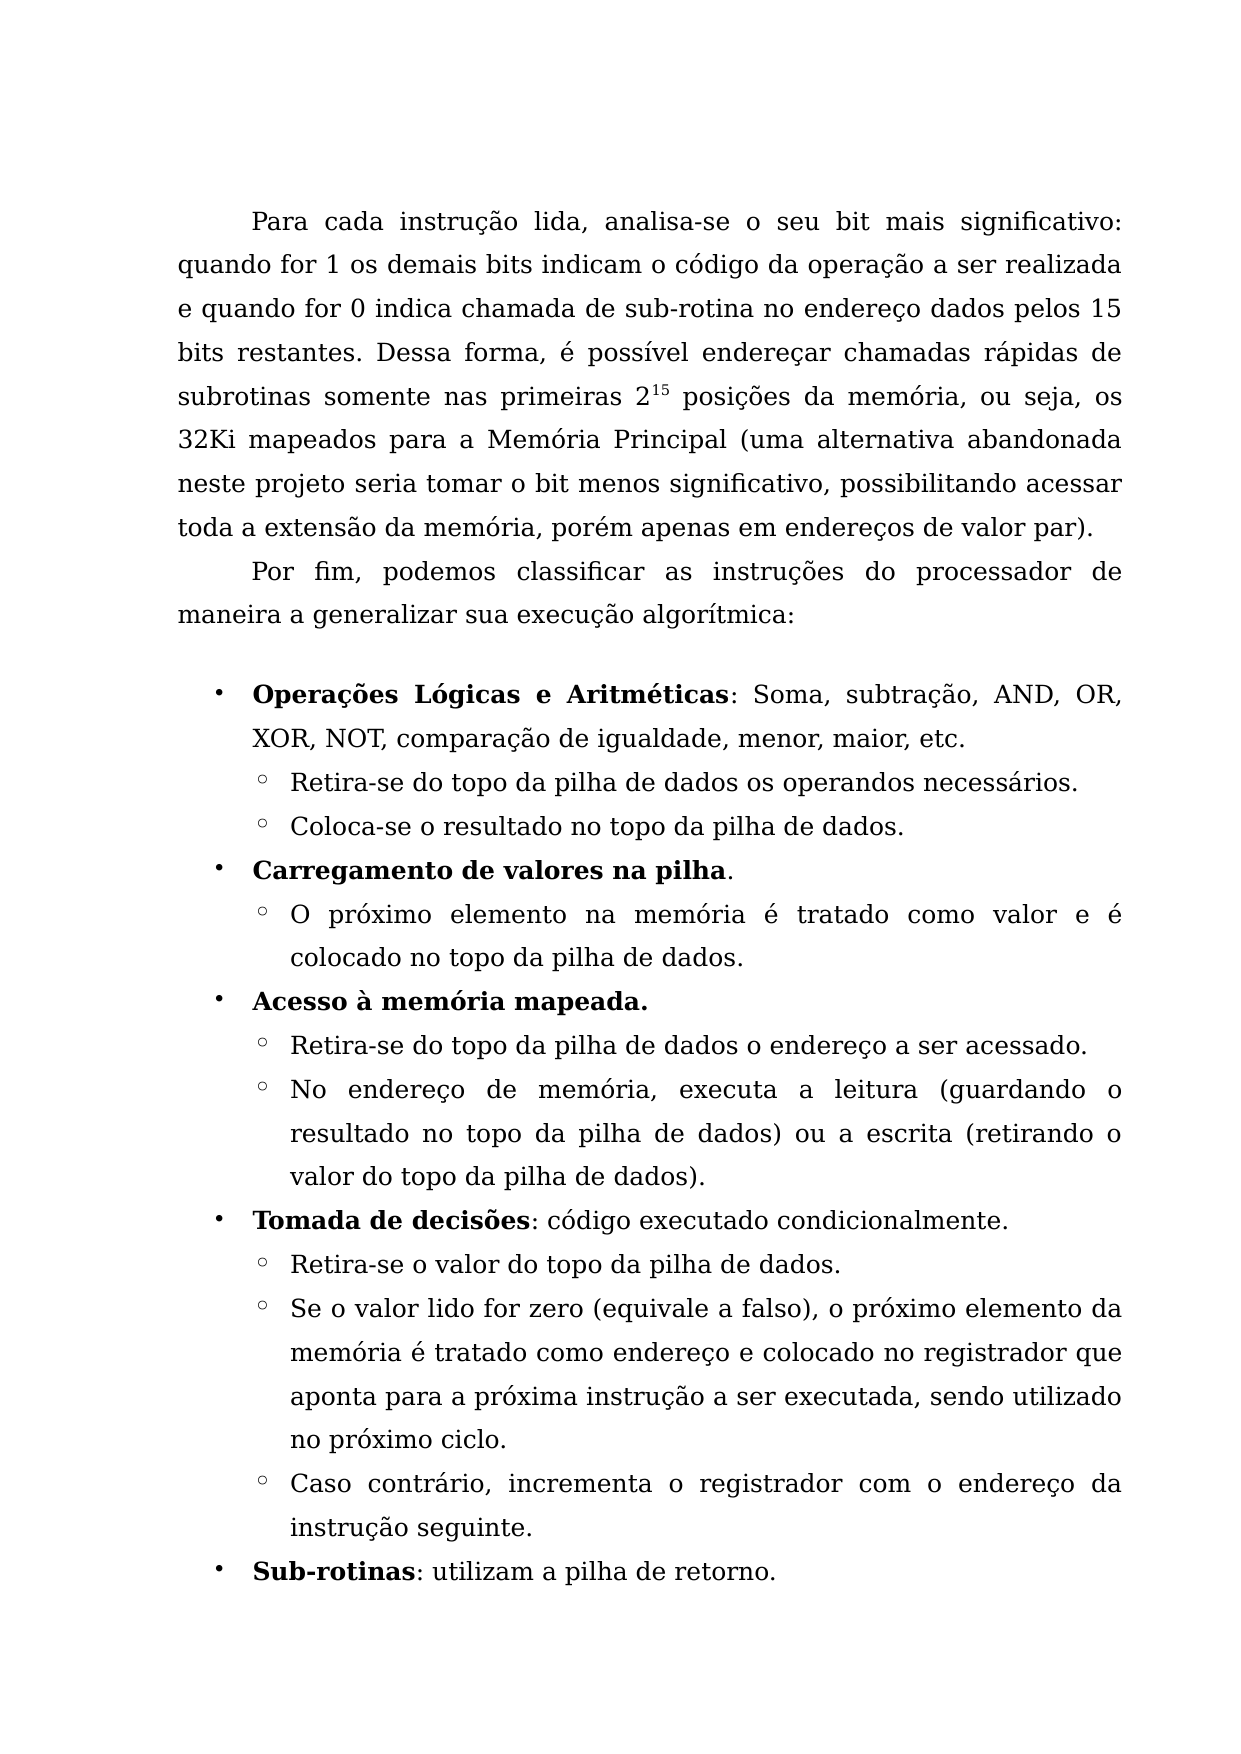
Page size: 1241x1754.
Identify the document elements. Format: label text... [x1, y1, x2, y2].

list Retira-se o valor do topo da pilha de dados. [252, 1250, 1123, 1279]
text Por fim, podemos classificar as instruções do processador de maneira a generalizar sua execução algorítmica: [177, 557, 1123, 629]
list Acesso à memória mapeada. [215, 987, 1123, 1017]
list Retira-se do topo da pilha de dados os operandos necessários. [252, 768, 1123, 797]
text Para cada instrução lida, analisa-se o seu bit mais significativo: quando for 1 os demais bits indicam o código da operação a ser realizada e quando for 0 indica chamada de sub-rotina no endereço dados pelos 15 bits restantes. Dessa forma, é possível endereçar chamadas rápidas de subrotinas somente nas primeiras 215 posições da memória, ou seja, os 32Ki mapeados para a Memória Principal (uma alternativa abandonada neste projeto seria tomar o bit menos significativo, possibilitando acessar toda a extensão da memória, porém apenas em endereços de valor par). [177, 207, 1123, 542]
list Operações Lógicas e Aritméticas: Soma, subtração, AND, OR, XOR, NOT, comparação de igualdade, menor, maior, etc. [215, 681, 1123, 754]
list Retira-se do topo da pilha de dados o endereço a ser acessado. [252, 1031, 1123, 1061]
list Coloca-se o resultado no topo da pilha de dados. [252, 812, 1123, 841]
list Carregamento de valores na pilha. [215, 856, 1123, 885]
list Se o valor lido for zero (equivale a falso), o próximo elemento da memória é tratado como endereço e colocado no registrador que aponta para a próxima instrução a ser executada, sendo utilizado no próximo ciclo. [252, 1294, 1123, 1454]
list O próximo elemento na memória é tratado como valor e é colocado no topo da pilha de dados. [252, 900, 1123, 973]
list Tomada de decisões: código executado condicionalmente. [215, 1206, 1123, 1236]
list Caso contrário, incrementa o registrador com o endereço da instrução seguinte. [252, 1469, 1123, 1542]
list Sub-rotinas: utilizam a pilha de retorno. [215, 1557, 1123, 1586]
list No endereço de memória, executa a leitura (guardando o resultado no topo da pilha de dados) ou a escrita (retirando o valor do topo da pilha de dados). [252, 1075, 1123, 1192]
